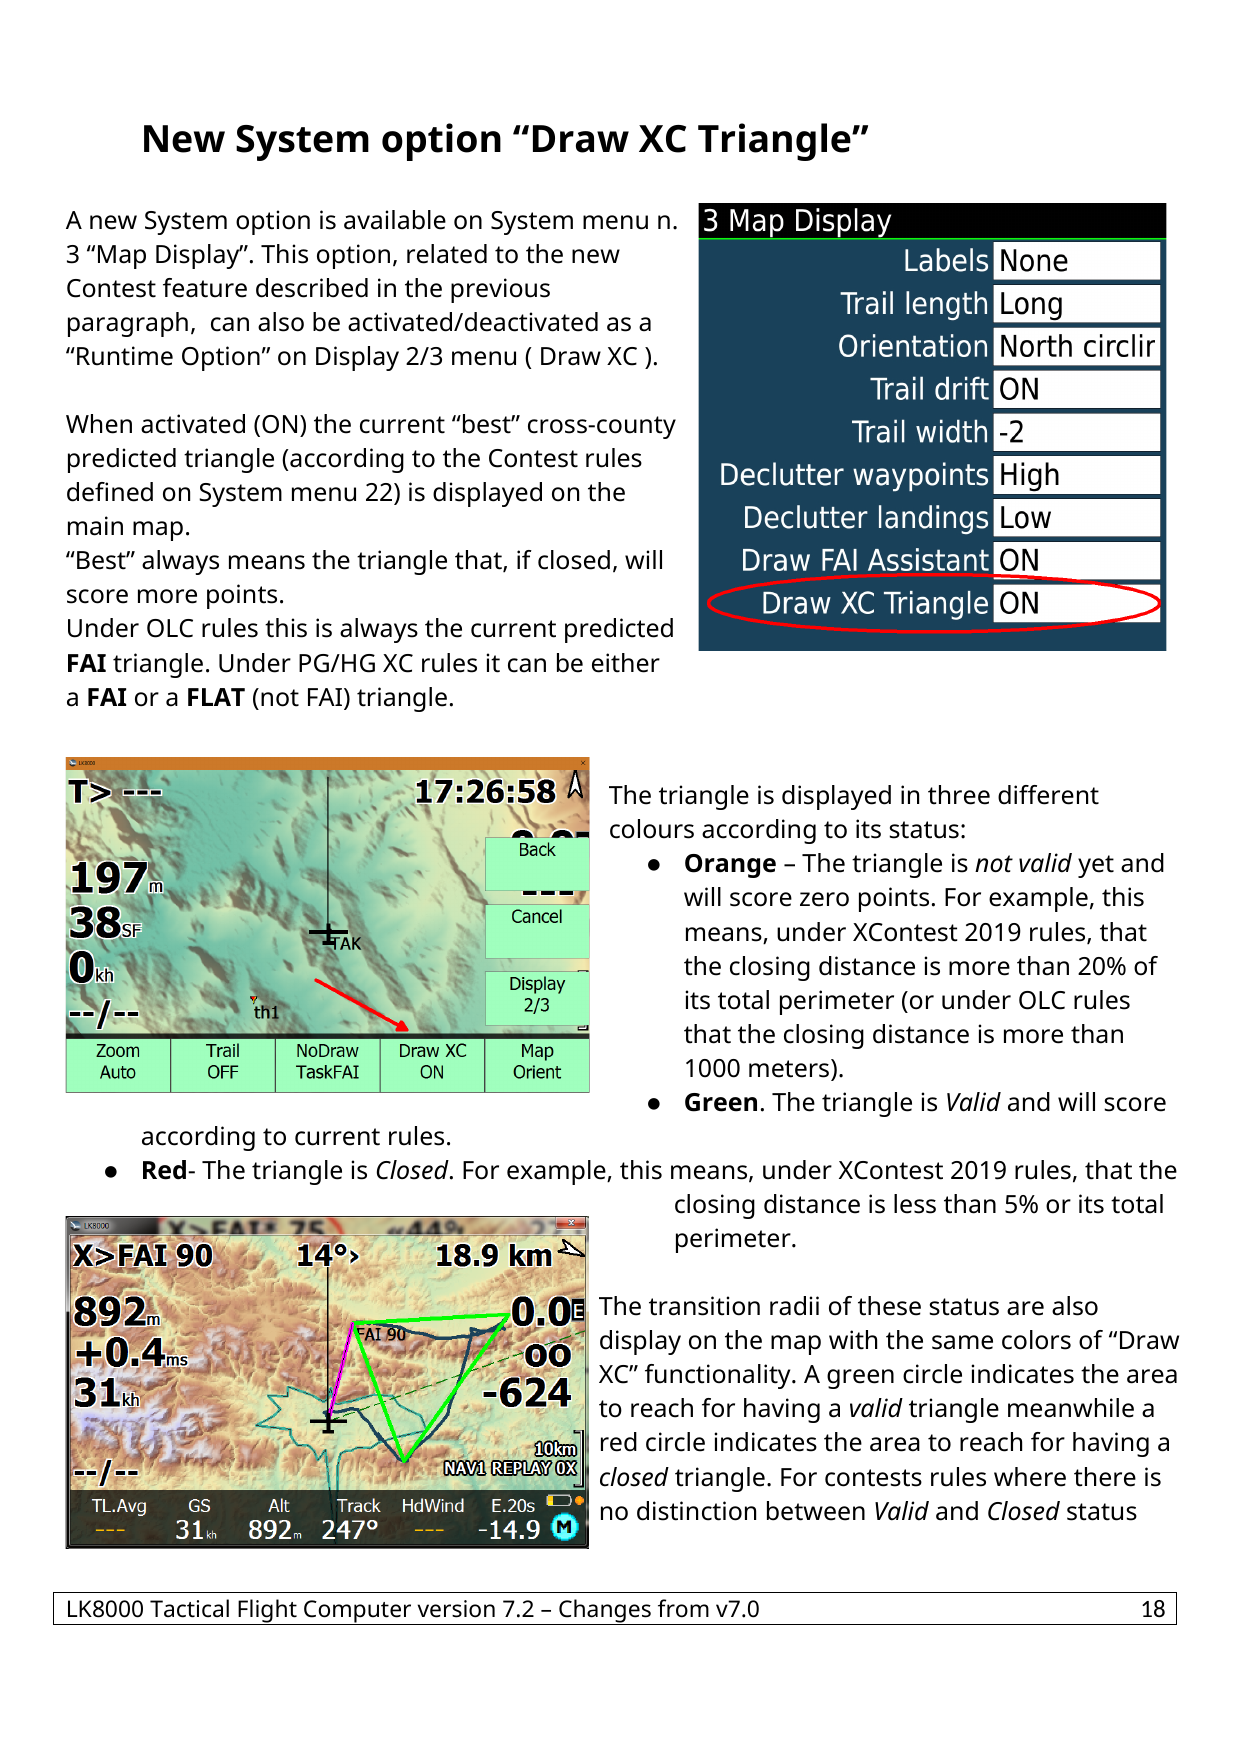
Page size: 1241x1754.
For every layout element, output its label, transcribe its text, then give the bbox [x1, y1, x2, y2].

text “Best” always means the triangle that, if closed, will score more points. [66, 543, 698, 611]
subtitle New System option “Draw XC Triangle” [66, 112, 1181, 163]
text When activated (ON) the current “best” cross-county predicted triangle (according to the Contest rules defined on System menu 22) is displayed on the main map. [66, 407, 698, 543]
text Under OLC rules this is always the current predicted FAI triangle. Under PG/HG XC rules it can be either a FAI or a FLAT (not FAI) triangle. [66, 611, 1181, 713]
list Red- The triangle is Closed. For example, this means, under XContest 2019 rules, that the closing distance is less than 5% or its total perimeter. [103, 1153, 1181, 1255]
text A new System option is available on System menu n. 3 “Map Display”. This option, related to the new Contest feature described in the previous paragraph, can also be activated/deactivated as a “Runtime Option” on Display 2/3 menu ( Draw XC ). [66, 202, 1181, 373]
picture [65, 1216, 589, 1549]
text The transition radii of these status are also display on the map with the same colors of “Draw XC” functionality. A green circle indicates the area to reach for having a valid triangle meanwhile a red circle indicates the area to reach for having a closed triangle. For contests rules where there is no distinction between Valid and Closed status [589, 1289, 1181, 1527]
picture [698, 203, 1167, 651]
list Orange – The triangle is not valid yet and will score zero points. For example, this means, under XContest 2019 rules, that the closing distance is more than 20% of its total perimeter (or under OLC rules that the closing distance is more than 1000 meters). [590, 846, 1181, 1084]
list Green. The triangle is Valid and will score according to current rules. [103, 1084, 1181, 1153]
picture [65, 757, 590, 1093]
text The triangle is displayed in three different colours according to its status: [590, 778, 1181, 846]
